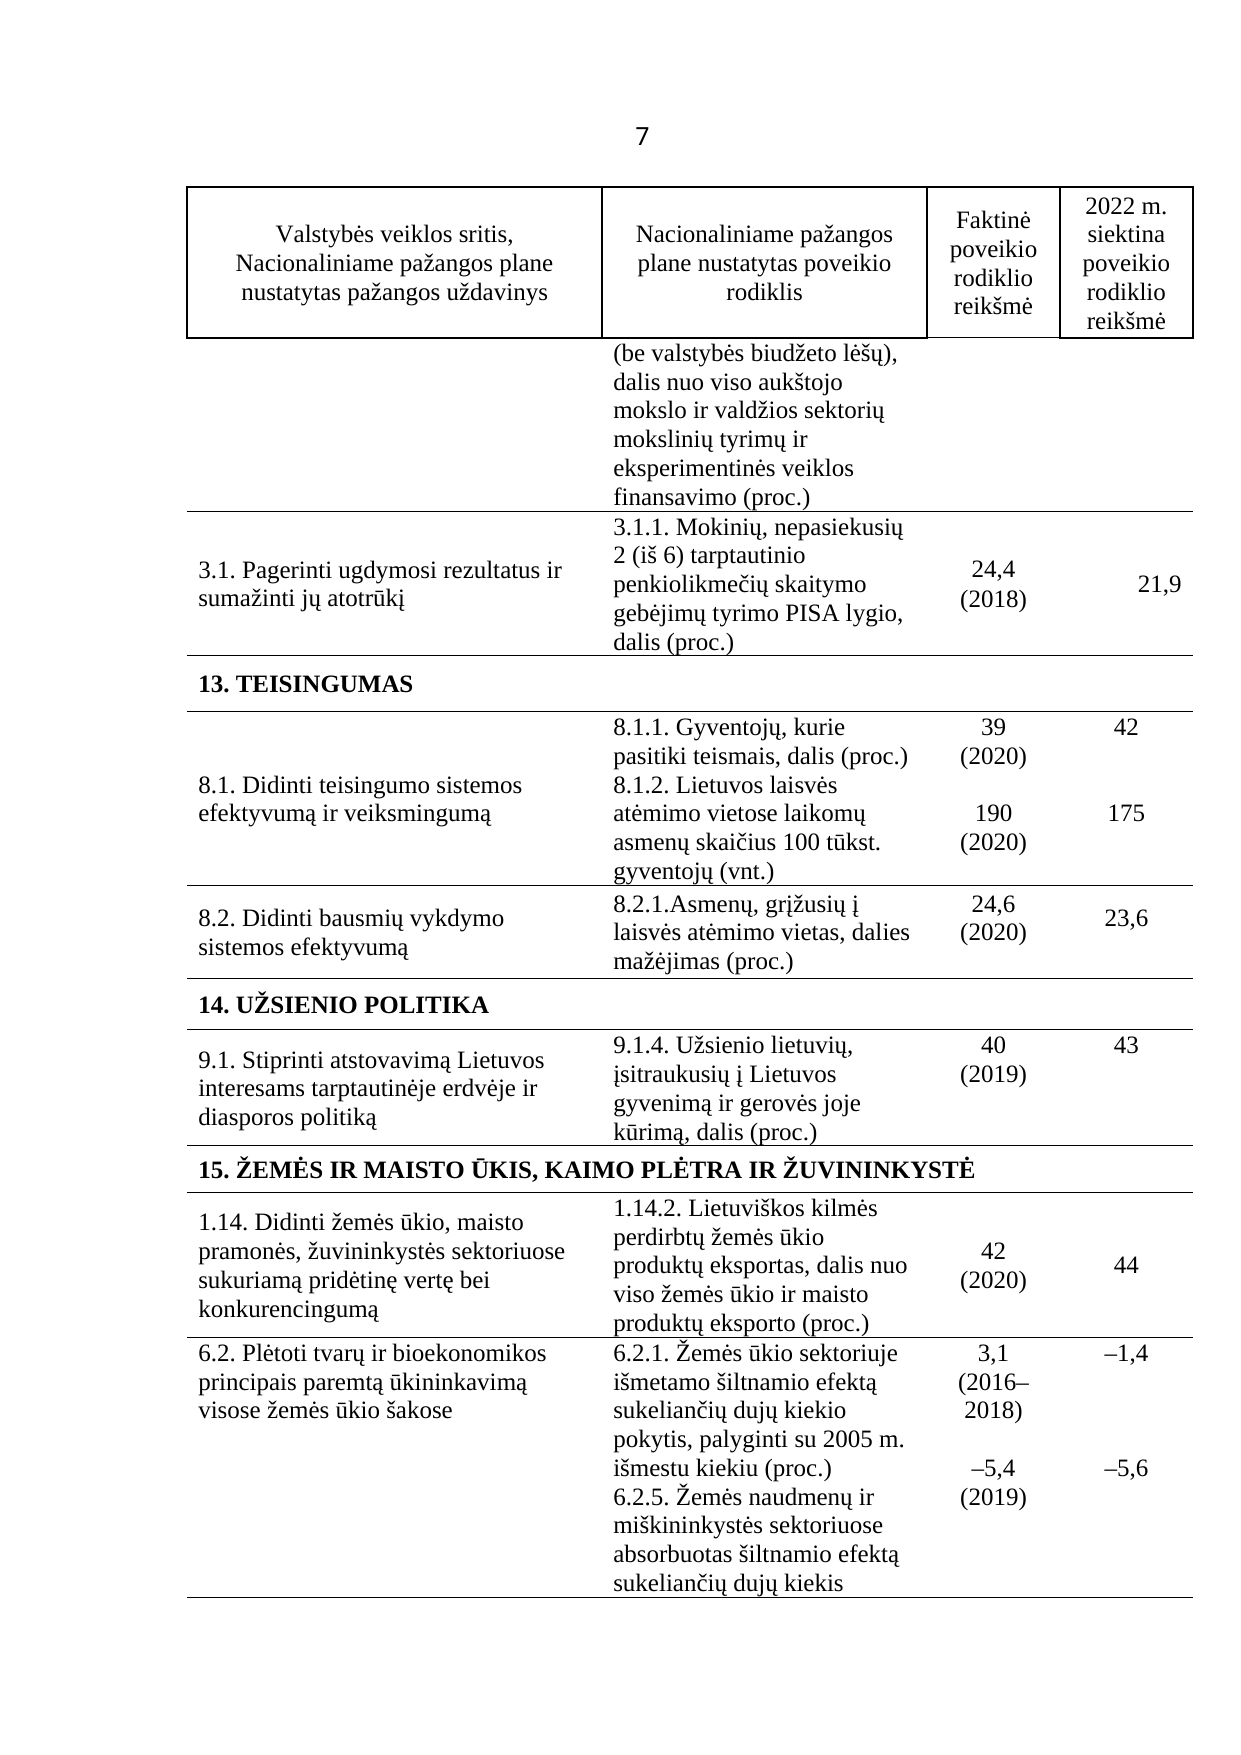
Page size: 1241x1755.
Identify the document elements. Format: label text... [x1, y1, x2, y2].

table_cell 9.1.4. Užsienio lietuvių, įsitraukusių į Lietuvos gyvenimą ir gerovės joje kūrimą, dalis (proc.) [602, 1030, 927, 1145]
table_cell 8.2. Didinti bausmių vykdymo sistemos efektyvumą [187, 886, 602, 978]
table_cell 39 (2020) 190 (2020) [927, 712, 1060, 885]
table_cell 24,4 (2018) [927, 512, 1060, 655]
table_cell 14. UŽSIENIO POLITIKA [187, 979, 602, 1029]
table_cell 13. TEISINGUMAS [187, 656, 602, 711]
table_cell 8.2.1.Asmenų, grįžusių į laisvės atėmimo vietas, dalies mažėjimas (proc.) [602, 886, 927, 978]
table_cell [1060, 979, 1193, 1029]
table_cell 6.2. Plėtoti tvarų ir bioekonomikos principais paremtą ūkininkavimą visose žemės ūkio šakose [187, 1338, 602, 1597]
table_cell [602, 656, 927, 711]
table_cell –1,4 –5,6 [1060, 1338, 1193, 1597]
table_cell 3,1 (2016–2018) –5,4 (2019) [927, 1338, 1060, 1597]
table_cell [602, 979, 927, 1029]
table_cell 6.2.1. Žemės ūkio sektoriuje išmetamo šiltnamio efektą sukeliančių dujų kiekio pokytis, palyginti su 2005 m. išmestu kiekiu (proc.) 6.2.5. Žemės naudmenų ir miškininkystės sektoriuose absorbuotas šiltnamio efektą sukeliančių dujų kiekis [602, 1338, 927, 1597]
table_cell [927, 338, 1060, 511]
table_cell 40 (2019) [927, 1030, 1060, 1145]
table_cell 43 [1060, 1030, 1193, 1145]
table_header Valstybės veiklos sritis, Nacionaliniame pažangos plane nustatytas pažangos uždavinys [188, 188, 601, 337]
table_cell 24,6 (2020) [927, 886, 1060, 978]
table_cell 42 175 [1060, 712, 1193, 885]
table_cell [1060, 339, 1193, 511]
table_cell [1060, 656, 1193, 711]
table_cell [927, 979, 1060, 1029]
table_header Nacionaliniame pažangos plane nustatytas poveikio rodiklis [603, 188, 926, 337]
table_header 2022 m. siektina poveikio rodiklio reikšmė [1061, 188, 1192, 337]
table_header Faktinė poveikio rodiklio reikšmė [928, 188, 1059, 337]
table_cell 1.14.2. Lietuviškos kilmės perdirbtų žemės ūkio produktų eksportas, dalis nuo viso žemės ūkio ir maisto produktų eksporto (proc.) [602, 1193, 927, 1337]
table_cell [927, 656, 1060, 711]
table_cell (be valstybės biudžeto lėšų), dalis nuo viso aukštojo mokslo ir valdžios sektorių mokslinių tyrimų ir eksperimentinės veiklos finansavimo (proc.) [602, 339, 927, 511]
table_cell 3.1. Pagerinti ugdymosi rezultatus ir sumažinti jų atotrūkį [187, 512, 602, 655]
table_cell 9.1. Stiprinti atstovavimą Lietuvos interesams tarptautinėje erdvėje ir diasporos politiką [187, 1030, 602, 1145]
table_cell 42 (2020) [927, 1193, 1060, 1337]
table_cell 15. ŽEMĖS IR MAISTO ŪKIS, KAIMO PLĖTRA IR ŽUVININKYSTĖ [187, 1146, 1193, 1192]
table_cell [187, 339, 602, 511]
table_cell 8.1.1. Gyventojų, kurie pasitiki teismais, dalis (proc.) 8.1.2. Lietuvos laisvės atėmimo vietose laikomų asmenų skaičius 100 tūkst. gyventojų (vnt.) [602, 712, 927, 885]
table_cell 21,9 [1060, 512, 1193, 655]
table_cell 1.14. Didinti žemės ūkio, maisto pramonės, žuvininkystės sektoriuose sukuriamą pridėtinę vertę bei konkurencingumą [187, 1193, 602, 1337]
table_cell 3.1.1. Mokinių, nepasiekusių 2 (iš 6) tarptautinio penkiolikmečių skaitymo gebėjimų tyrimo PISA lygio, dalis (proc.) [602, 512, 927, 655]
table_cell 8.1. Didinti teisingumo sistemos efektyvumą ir veiksmingumą [187, 712, 602, 885]
table_cell 44 [1060, 1193, 1193, 1337]
table_cell 23,6 [1060, 886, 1193, 978]
